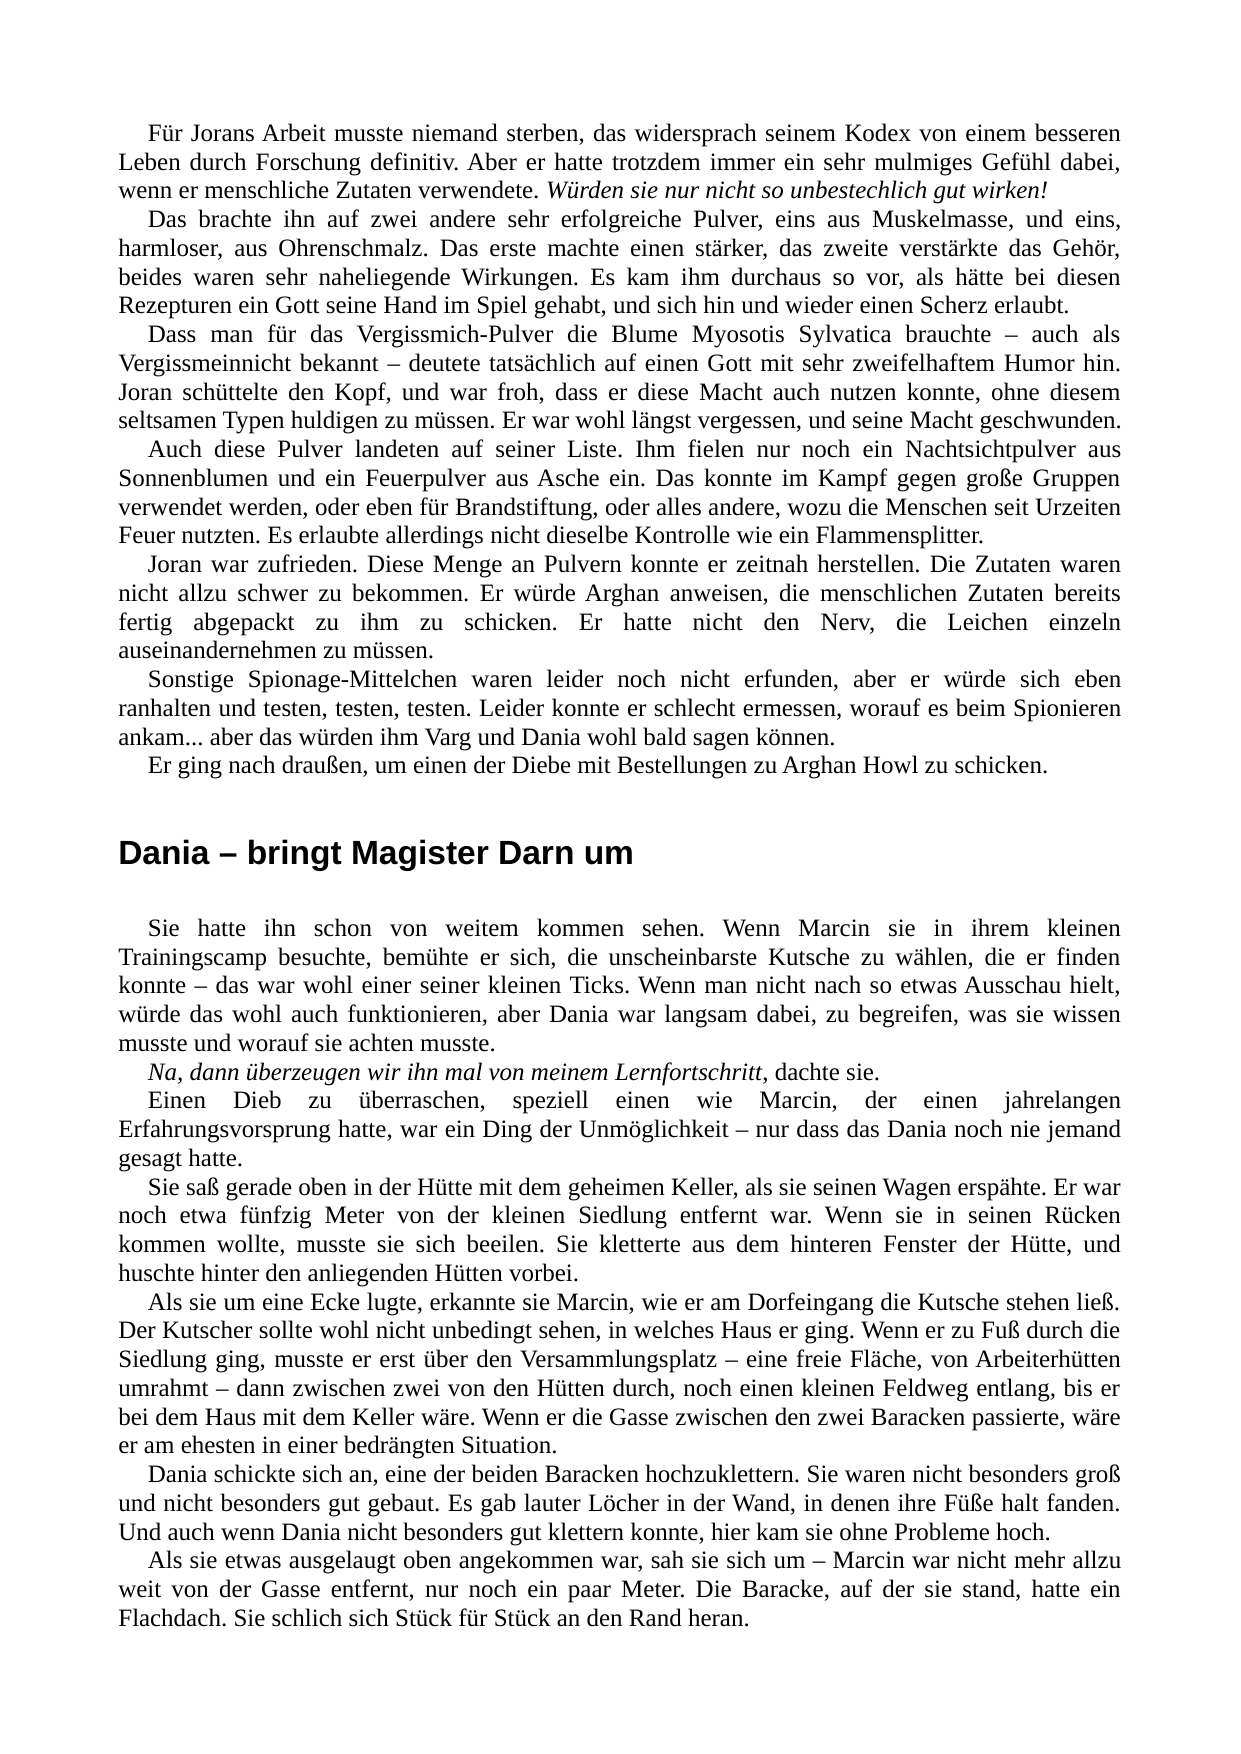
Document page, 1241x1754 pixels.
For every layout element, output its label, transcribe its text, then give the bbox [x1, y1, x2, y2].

text Joran war zufrieden. Diese Menge an Pulvern konnte er zeitnah herstellen. Die Zutaten waren nicht allzu schwer zu bekommen. Er würde Arghan anweisen, die menschlichen Zutaten bereits fertig abgepackt zu ihm zu schicken. Er hatte nicht den Nerv, die Leichen einzeln auseinandernehmen zu müssen. [118, 549, 1122, 664]
subtitle Dania – bringt Magister Darn um [118, 833, 1122, 872]
text Na, dann überzeugen wir ihn mal von meinem Lernfortschritt, dachte sie. [118, 1057, 1122, 1086]
text Dass man für das Vergissmich-Pulver die Blume Myosotis Sylvatica brauchte – auch als Vergissmeinnicht bekannt – deutete tatsächlich auf einen Gott mit sehr zweifelhaftem Humor hin. Joran schüttelte den Kopf, und war froh, dass er diese Macht auch nutzen konnte, ohne diesem seltsamen Typen huldigen zu müssen. Er war wohl längst vergessen, und seine Macht geschwunden. [118, 319, 1122, 434]
text Sie saß gerade oben in der Hütte mit dem geheimen Keller, als sie seinen Wagen erspähte. Er war noch etwa fünfzig Meter von der kleinen Siedlung entfernt war. Wenn sie in seinen Rücken kommen wollte, musste sie sich beeilen. Sie kletterte aus dem hinteren Fenster der Hütte, und huschte hinter den anliegenden Hütten vorbei. [118, 1172, 1122, 1287]
text Sonstige Spionage-Mittelchen waren leider noch nicht erfunden, aber er würde sich eben ranhalten und testen, testen, testen. Leider konnte er schlecht ermessen, worauf es beim Spionieren ankam... aber das würden ihm Varg und Dania wohl bald sagen können. [118, 664, 1122, 751]
text Sie hatte ihn schon von weitem kommen sehen. Wenn Marcin sie in ihrem kleinen Trainingscamp besuchte, bemühte er sich, die unscheinbarste Kutsche zu wählen, die er finden konnte – das war wohl einer seiner kleinen Ticks. Wenn man nicht nach so etwas Ausschau hielt, würde das wohl auch funktionieren, aber Dania war langsam dabei, zu begreifen, was sie wissen musste und worauf sie achten musste. [118, 913, 1122, 1057]
text Einen Dieb zu überraschen, speziell einen wie Marcin, der einen jahrelangen Erfahrungsvorsprung hatte, war ein Ding der Unmöglichkeit – nur dass das Dania noch nie jemand gesagt hatte. [118, 1086, 1122, 1172]
text Auch diese Pulver landeten auf seiner Liste. Ihm fielen nur noch ein Nachtsichtpulver aus Sonnenblumen und ein Feuerpulver aus Asche ein. Das konnte im Kampf gegen große Gruppen verwendet werden, oder eben für Brandstiftung, oder alles andere, wozu die Menschen seit Urzeiten Feuer nutzten. Es erlaubte allerdings nicht dieselbe Kontrolle wie ein Flammensplitter. [118, 434, 1122, 549]
text Als sie um eine Ecke lugte, erkannte sie Marcin, wie er am Dorfeingang die Kutsche stehen ließ. Der Kutscher sollte wohl nicht unbedingt sehen, in welches Haus er ging. Wenn er zu Fuß durch die Siedlung ging, musste er erst über den Versammlungsplatz – eine freie Fläche, von Arbeiterhütten umrahmt – dann zwischen zwei von den Hütten durch, noch einen kleinen Feldweg entlang, bis er bei dem Haus mit dem Keller wäre. Wenn er die Gasse zwischen den zwei Baracken passierte, wäre er am ehesten in einer bedrängten Situation. [118, 1287, 1122, 1459]
text Das brachte ihn auf zwei andere sehr erfolgreiche Pulver, eins aus Muskelmasse, und eins, harmloser, aus Ohrenschmalz. Das erste machte einen stärker, das zweite verstärkte das Gehör, beides waren sehr naheliegende Wirkungen. Es kam ihm durchaus so vor, als hätte bei diesen Rezepturen ein Gott seine Hand im Spiel gehabt, und sich hin und wieder einen Scherz erlaubt. [118, 204, 1122, 319]
text Er ging nach draußen, um einen der Diebe mit Bestellungen zu Arghan Howl zu schicken. [118, 751, 1122, 779]
text Dania schickte sich an, eine der beiden Baracken hochzuklettern. Sie waren nicht besonders groß und nicht besonders gut gebaut. Es gab lauter Löcher in der Wand, in denen ihre Füße halt fanden. Und auch wenn Dania nicht besonders gut klettern konnte, hier kam sie ohne Probleme hoch. [118, 1459, 1122, 1546]
text Als sie etwas ausgelaugt oben angekommen war, sah sie sich um – Marcin war nicht mehr allzu weit von der Gasse entfernt, nur noch ein paar Meter. Die Baracke, auf der sie stand, hatte ein Flachdach. Sie schlich sich Stück für Stück an den Rand heran. [118, 1546, 1122, 1632]
text Für Jorans Arbeit musste niemand sterben, das widersprach seinem Kodex von einem besseren Leben durch Forschung definitiv. Aber er hatte trotzdem immer ein sehr mulmiges Gefühl dabei, wenn er menschliche Zutaten verwendete. Würden sie nur nicht so unbestechlich gut wirken! [118, 118, 1122, 204]
